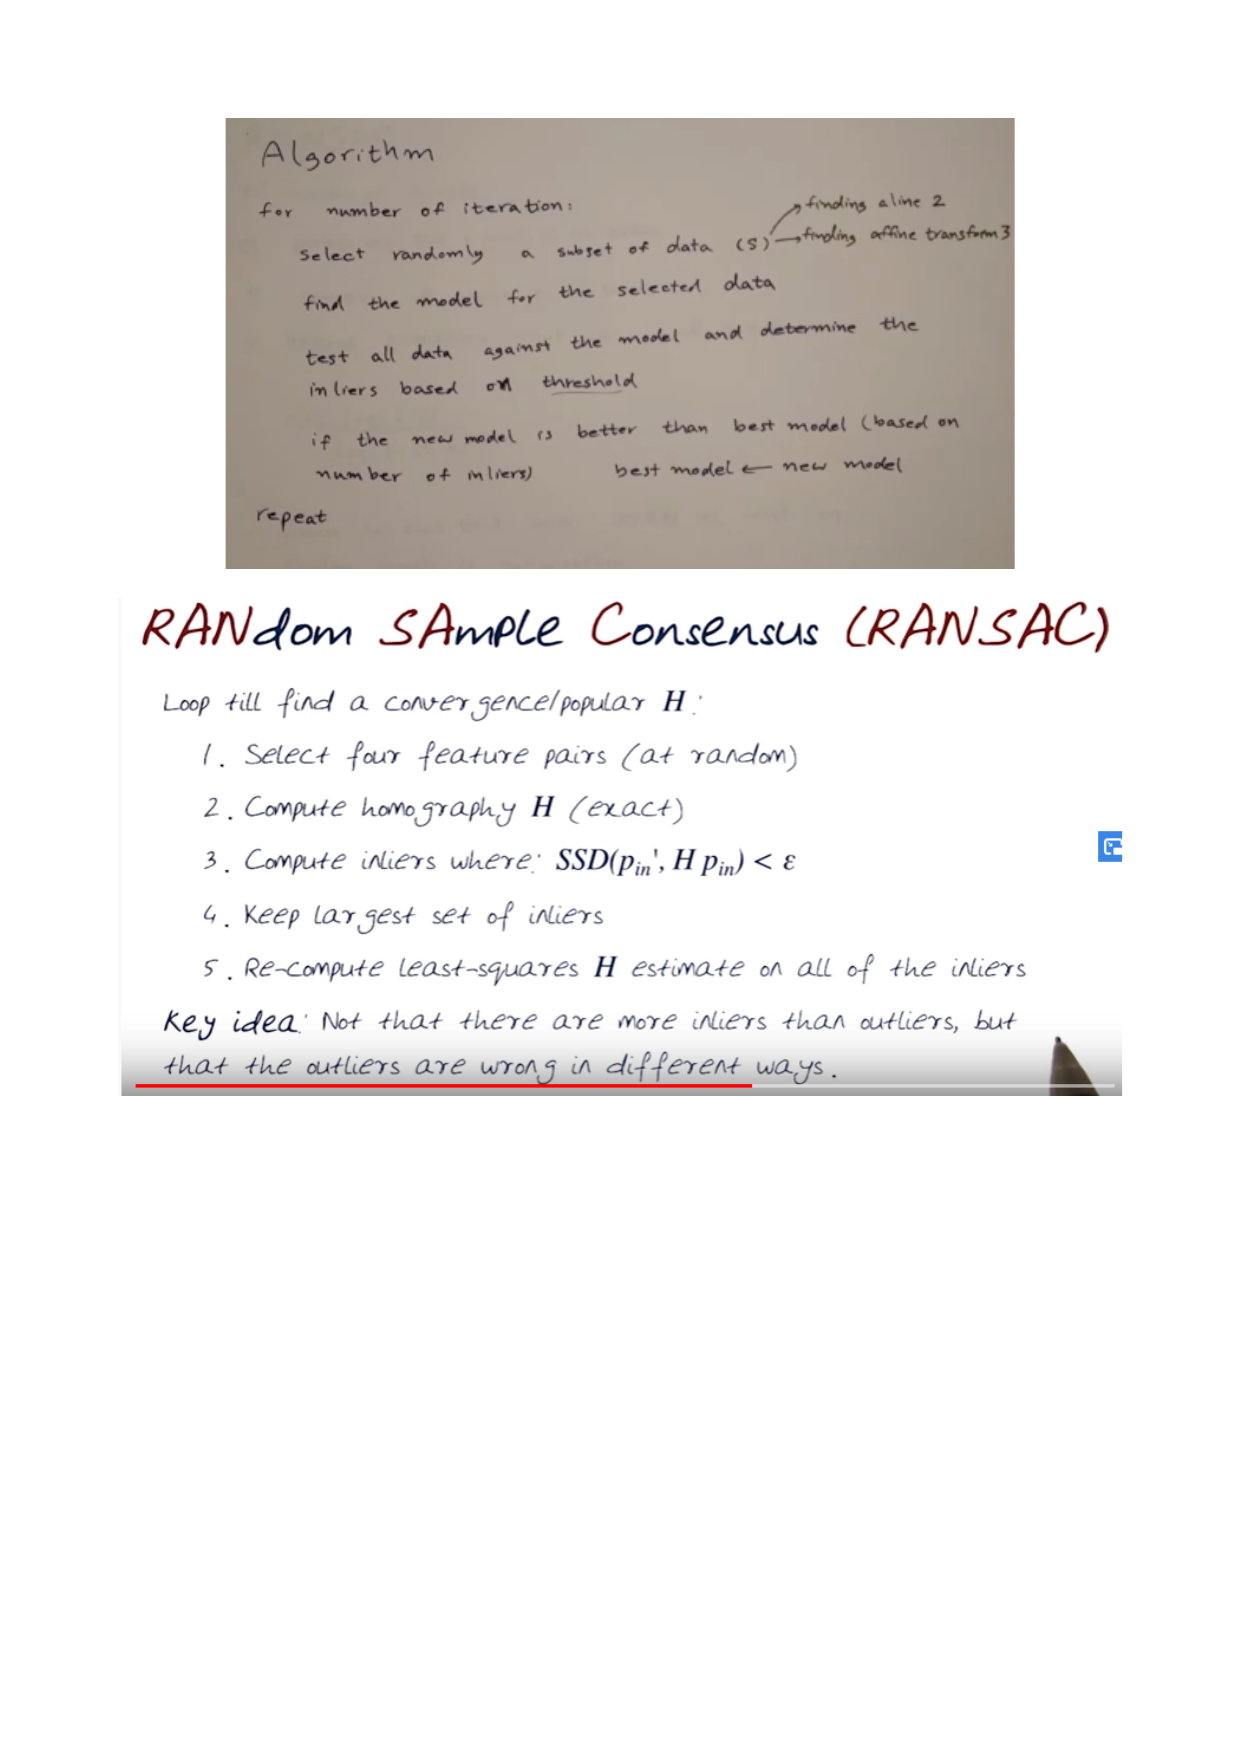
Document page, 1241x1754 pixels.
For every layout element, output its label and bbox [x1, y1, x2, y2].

picture [118, 597, 1123, 1096]
picture [225, 118, 1015, 569]
